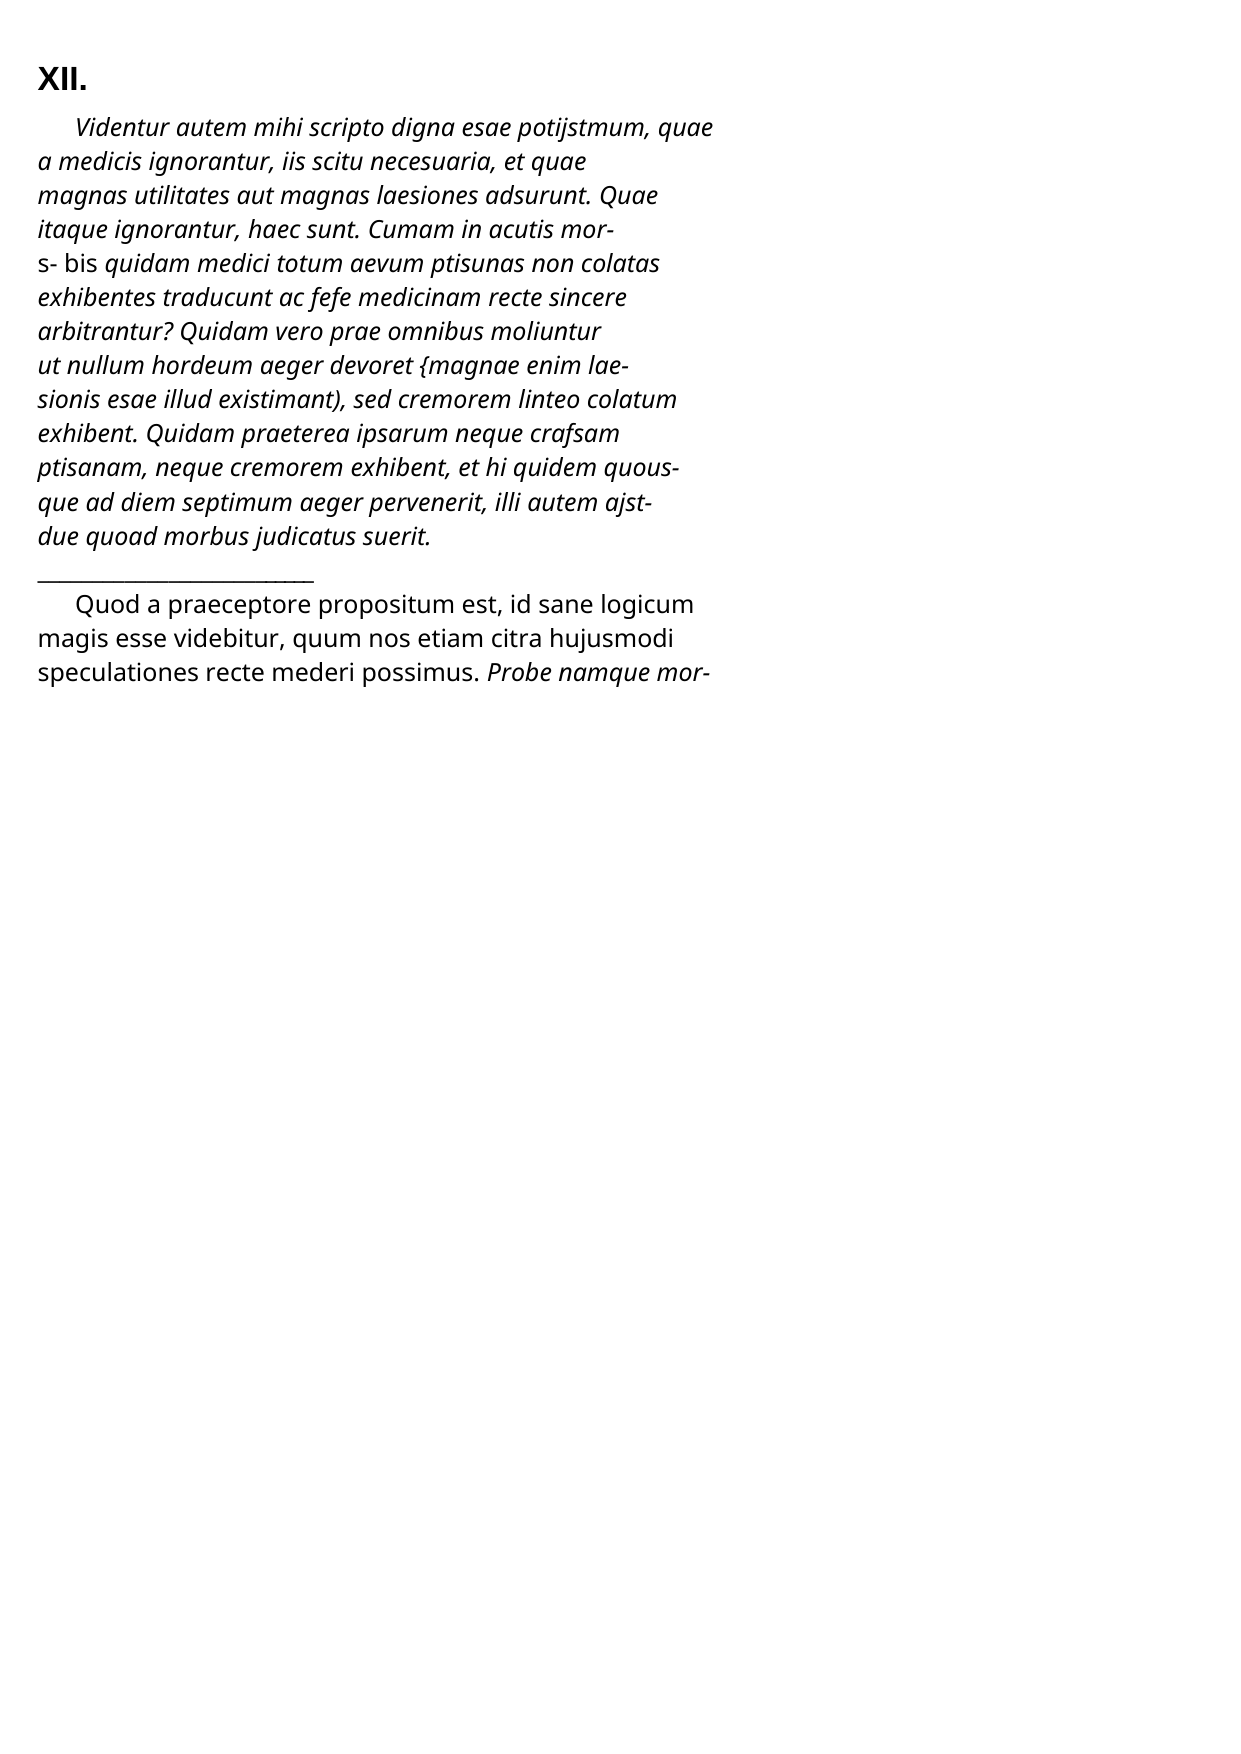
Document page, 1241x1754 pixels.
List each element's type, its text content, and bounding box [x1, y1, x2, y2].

text Videntur autem mihi scripto digna esae potijstmum, quae a medicis ignorantur, iis scitu necesuaria, et quae magnas utilitates aut magnas laesiones adsurunt. Quae itaque ignorantur, haec sunt. Cumam in acutis mor- s- bis quidam medici totum aevum ptisunas non colatas exhibentes traducunt ac fefe medicinam recte sincere arbitrantur? Quidam vero prae omnibus moliuntur ut nullum hordeum aeger devoret {magnae enim lae- sionis esae illud existimant), sed cremorem linteo colatum exhibent. Quidam praeterea ipsarum neque crafsam ptisanam, neque cremorem exhibent, et hi quidem quous- que ad diem septimum aeger pervenerit, illi autem ajst- due quoad morbus judicatus suerit. [37, 109, 1203, 586]
subtitle XII. [37, 58, 1203, 97]
text Quod a praeceptore propositum est, id sane logicum magis esse videbitur, quum nos etiam citra hujusmodi speculationes recte mederi possimus. Probe namque mor- [37, 586, 1203, 688]
